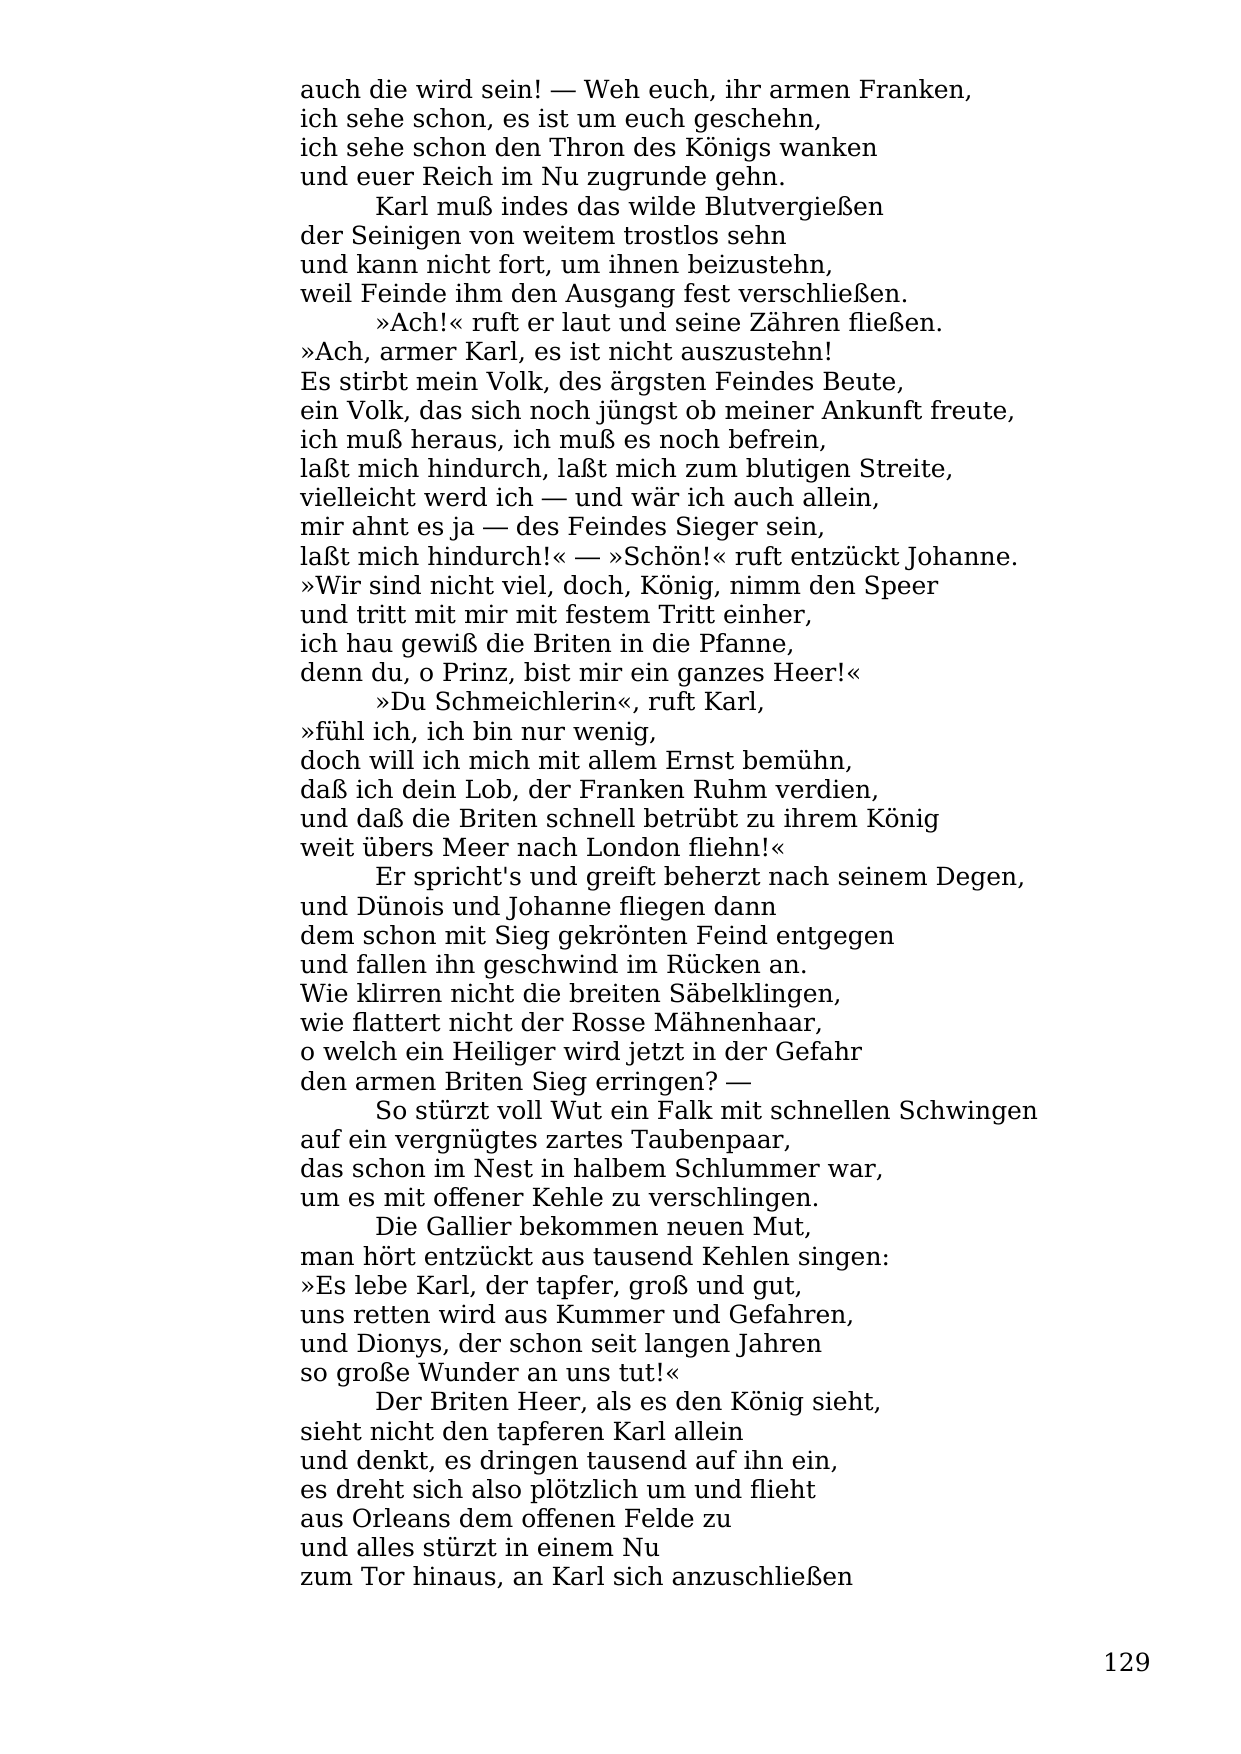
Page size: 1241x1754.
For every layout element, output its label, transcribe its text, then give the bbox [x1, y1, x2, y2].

text Er spricht's und greift beherzt nach seinem Degen, und Dünois und Johanne fliegen dann dem schon mit Sieg gekrönten Feind entgegen und fallen ihn geschwind im Rücken an. Wie klirren nicht die breiten Säbelklingen, wie flattert nicht der Rosse Mähnenhaar, o welch ein Heiliger wird jetzt in der Gefahr den armen Briten Sieg erringen? ― [300, 862, 1151, 1096]
text »Ach!« ruft er laut und seine Zähren fließen. »Ach, armer Karl, es ist nicht auszustehn! Es stirbt mein Volk, des ärgsten Feindes Beute, ein Volk, das sich noch jüngst ob meiner Ankunft freute, ich muß heraus, ich muß es noch befrein, laßt mich hindurch, laßt mich zum blutigen Streite, vielleicht werd ich ― und wär ich auch allein, mir ahnt es ja ― des Feindes Sieger sein, laßt mich hindurch!« ― »Schön!« ruft entzückt Johanne. »Wir sind nicht viel, doch, König, nimm den Speer und tritt mit mir mit festem Tritt einher, ich hau gewiß die Briten in die Pfanne, denn du, o Prinz, bist mir ein ganzes Heer!« [300, 308, 1151, 687]
text »Du Schmeichlerin«, ruft Karl, »fühl ich, ich bin nur wenig, doch will ich mich mit allem Ernst bemühn, daß ich dein Lob, der Franken Ruhm verdien, und daß die Briten schnell betrübt zu ihrem König weit übers Meer nach London fliehn!« [300, 687, 1151, 862]
text auch die wird sein! ― Weh euch, ihr armen Franken, ich sehe schon, es ist um euch geschehn, ich sehe schon den Thron des Königs wanken und euer Reich im Nu zugrunde gehn. [300, 75, 1151, 192]
text Die Gallier bekommen neuen Mut, man hört entzückt aus tausend Kehlen singen: »Es lebe Karl, der tapfer, groß und gut, uns retten wird aus Kummer und Gefahren, und Dionys, der schon seit langen Jahren so große Wunder an uns tut!« [300, 1212, 1151, 1387]
text So stürzt voll Wut ein Falk mit schnellen Schwingen auf ein vergnügtes zartes Taubenpaar, das schon im Nest in halbem Schlummer war, um es mit offener Kehle zu verschlingen. [300, 1096, 1151, 1212]
text Der Briten Heer, als es den König sieht, sieht nicht den tapferen Karl allein und denkt, es dringen tausend auf ihn ein, es dreht sich also plötzlich um und flieht aus Orleans dem offenen Felde zu und alles stürzt in einem Nu zum Tor hinaus, an Karl sich anzuschließen [300, 1387, 1151, 1592]
text Karl muß indes das wilde Blutvergießen der Seinigen von weitem trostlos sehn und kann nicht fort, um ihnen beizustehn, weil Feinde ihm den Ausgang fest verschließen. [300, 192, 1151, 308]
